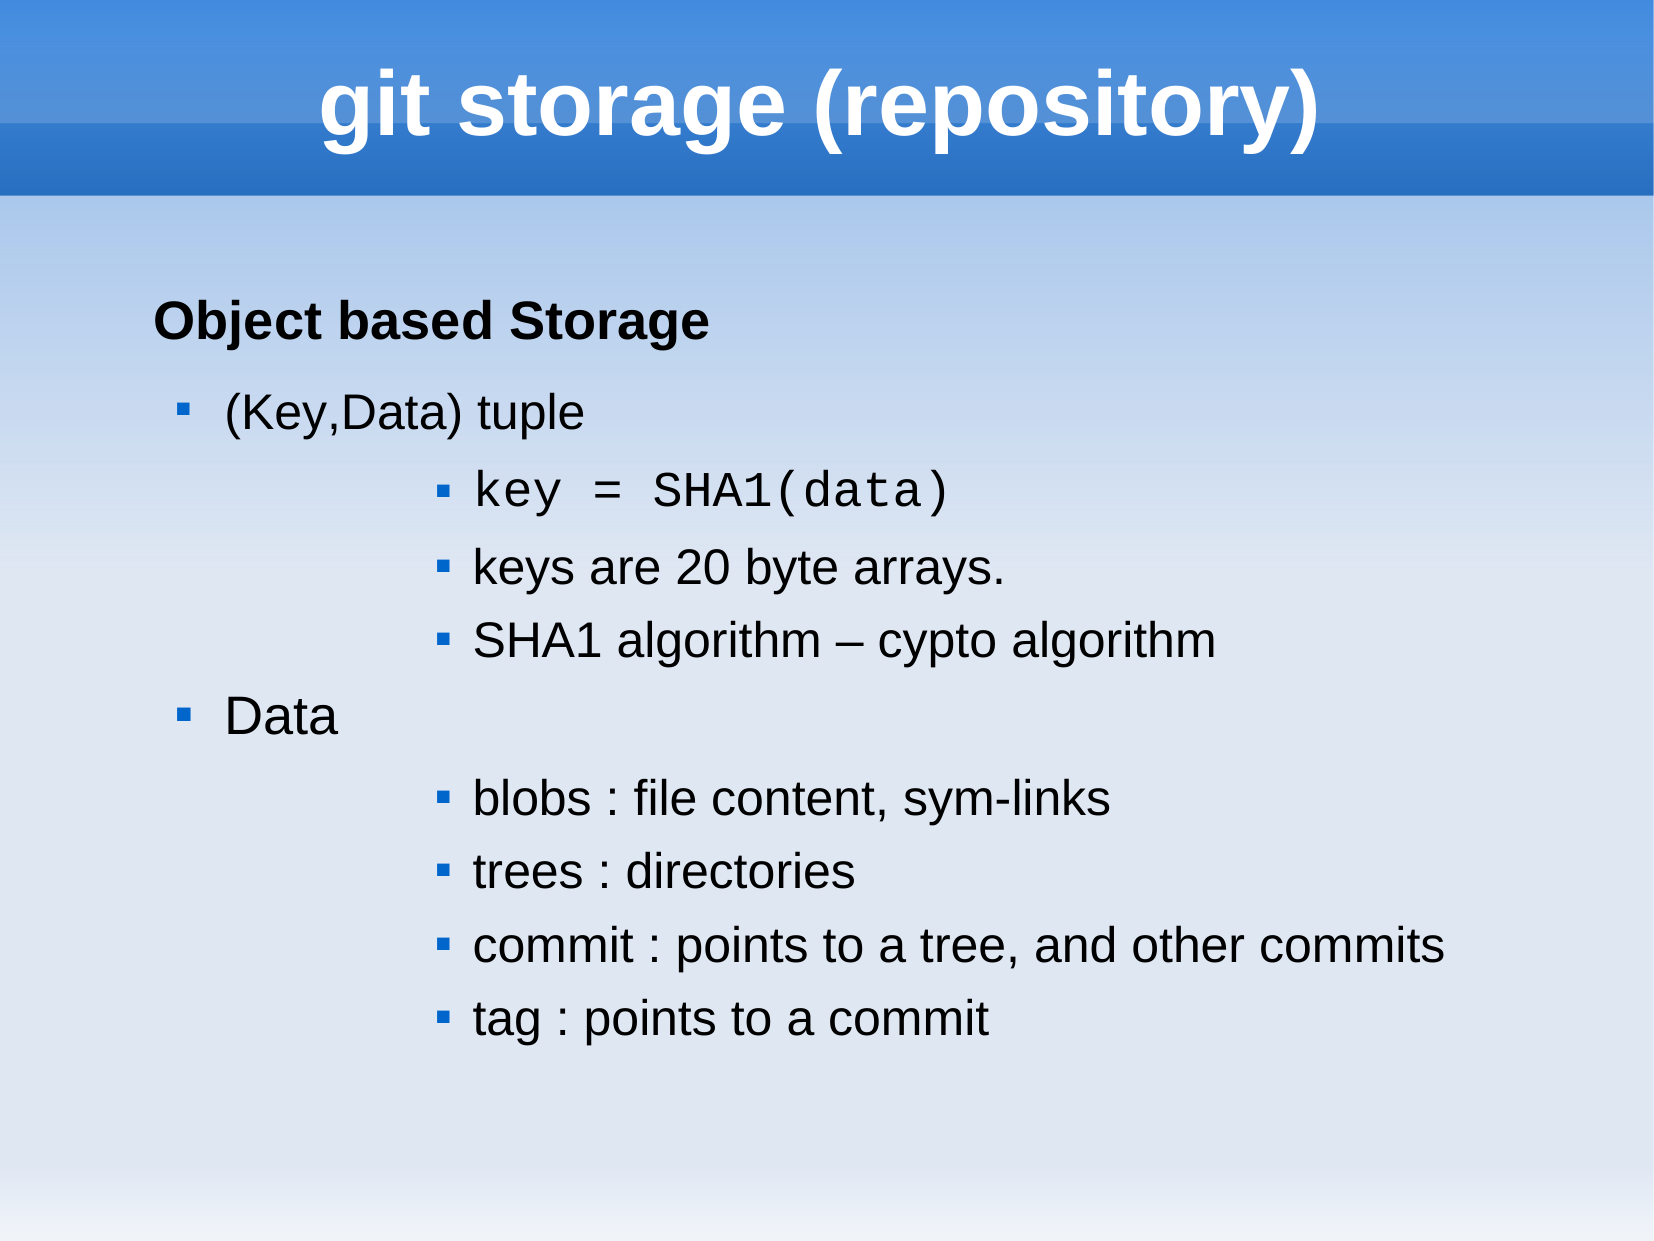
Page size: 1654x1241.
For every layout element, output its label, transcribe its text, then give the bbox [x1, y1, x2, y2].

picture [0, 0, 1654, 1241]
list [845, 290, 1572, 1094]
title git storage (repository) [76, 0, 1565, 208]
list Object based Storage (Key,Data) tuple key = SHA1(data) keys are 20 byte arrays. SHA1 algorithm – cypto algorithm Data blobs : file content, sym-links trees : directories commit : points to a tree, and other commits tag : points to a commit [82, 290, 1571, 1199]
